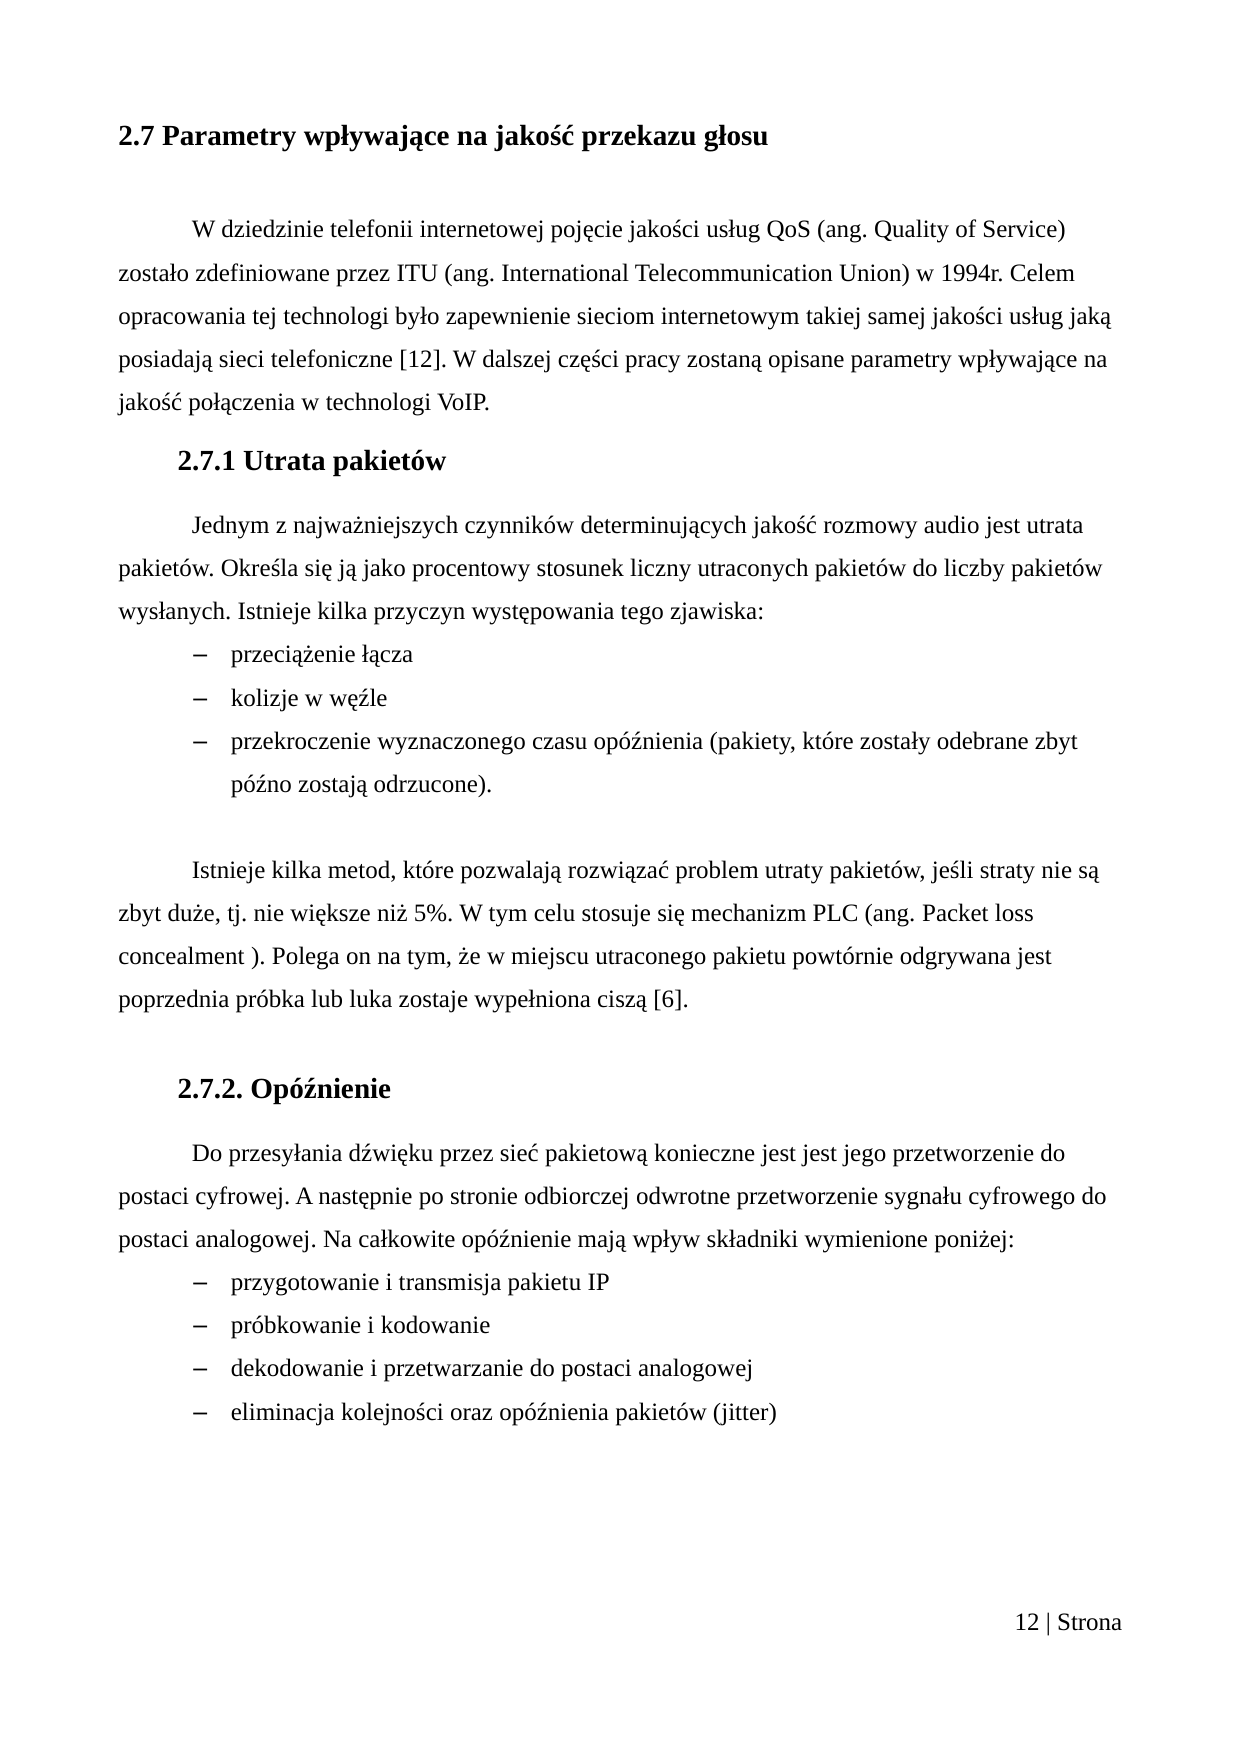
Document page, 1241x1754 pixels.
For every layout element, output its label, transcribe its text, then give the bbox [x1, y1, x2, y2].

list przeciążenie łącza [193, 639, 1122, 668]
subtitle 2.7 Parametry wpływające na jakość przekazu głosu [118, 118, 1122, 152]
text Do przesyłania dźwięku przez sieć pakietową konieczne jest jest jego przetworzenie do postaci cyfrowej. A następnie po stronie odbiorczej odwrotne przetworzenie sygnału cyfrowego do postaci analogowej. Na całkowite opóźnienie mają wpływ składniki wymienione poniżej: [118, 1138, 1122, 1253]
list próbkowanie i kodowanie [193, 1310, 1122, 1339]
subtitle 2.7.2. Opóźnienie [177, 1071, 1122, 1104]
list dekodowanie i przetwarzanie do postaci analogowej [193, 1353, 1122, 1382]
list eliminacja kolejności oraz opóźnienia pakietów (jitter) [193, 1397, 1122, 1425]
list przekroczenie wyznaczonego czasu opóźnienia (pakiety, które zostały odebrane zbyt późno zostają odrzucone). [193, 726, 1122, 798]
text W dziedzinie telefonii internetowej pojęcie jakości usług QoS (ang. Quality of Service) zostało zdefiniowane przez ITU (ang. International Telecommunication Union) w 1994r. Celem opracowania tej technologi było zapewnienie sieciom internetowym takiej samej jakości usług jaką posiadają sieci telefoniczne [12]. W dalszej części pracy zostaną opisane parametry wpływające na jakość połączenia w technologi VoIP. [118, 210, 1122, 416]
text Istnieje kilka metod, które pozwalają rozwiązać problem utraty pakietów, jeśli straty nie są zbyt duże, tj. nie większe niż 5%. W tym celu stosuje się mechanizm PLC (ang. Packet loss concealment ). Polega on na tym, że w miejscu utraconego pakietu powtórnie odgrywana jest poprzednia próbka lub luka zostaje wypełniona ciszą [6]. [118, 855, 1122, 1013]
subtitle 2.7.1 Utrata pakietów [177, 443, 1122, 477]
list przygotowanie i transmisja pakietu IP [193, 1267, 1122, 1296]
list kolizje w węźle [193, 683, 1122, 711]
text Jednym z najważniejszych czynników determinujących jakość rozmowy audio jest utrata pakietów. Określa się ją jako procentowy stosunek liczny utraconych pakietów do liczby pakietów wysłanych. Istnieje kilka przyczyn występowania tego zjawiska: [118, 510, 1122, 625]
